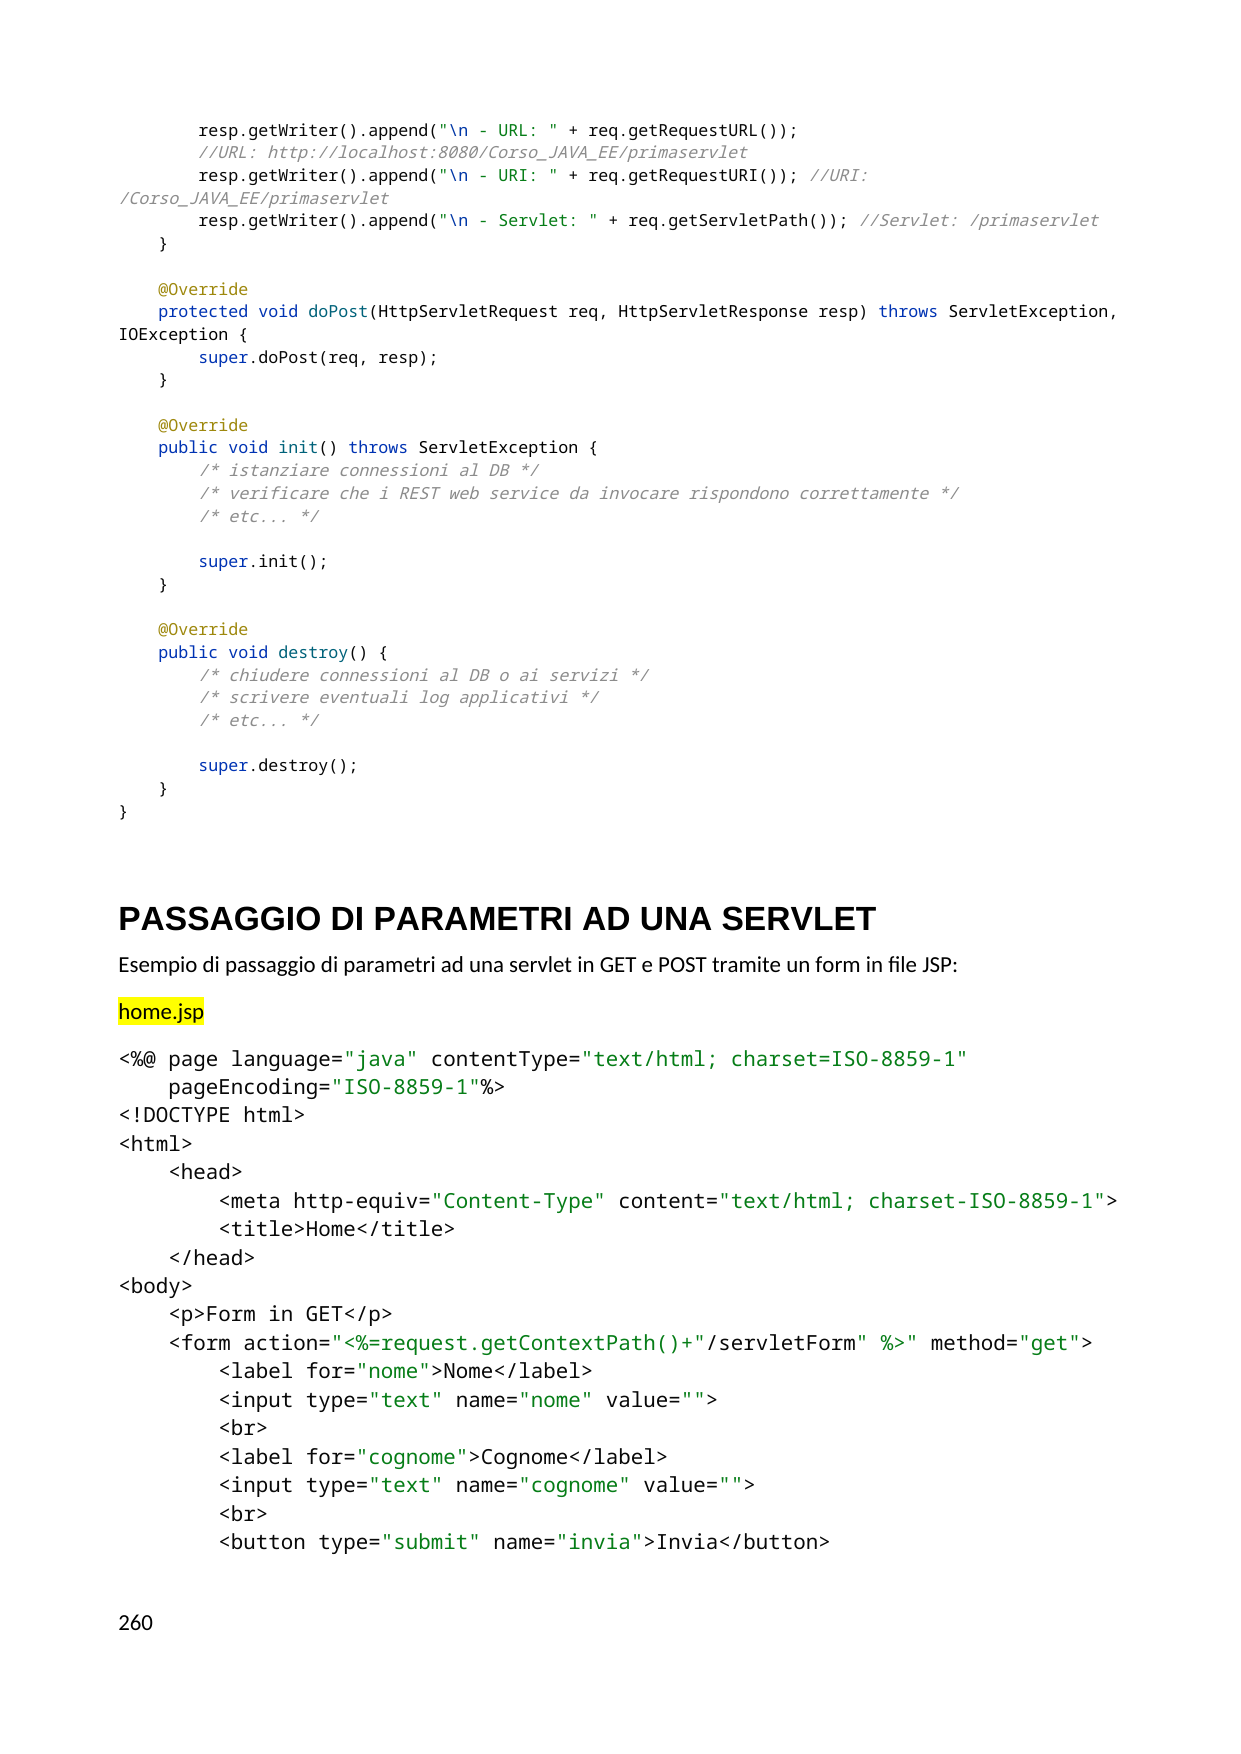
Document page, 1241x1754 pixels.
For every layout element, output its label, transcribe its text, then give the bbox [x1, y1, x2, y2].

text home.jsp [118, 997, 1122, 1025]
text //URL: http://localhost:8080/Corso_JAVA_EE/primaservlet resp.getWriter().append("\n - URI: " + req.getRequestURI()); //URI: /Corso_JAVA_EE/primaservlet resp.getWriter().append("\n - Servlet: " + req.getServletPath()); //Servlet: /primaservlet } @Override protected void doPost(HttpServletRequest req, HttpServletResponse resp) throws ServletException, IOException { super.doPost(req, resp); } @Override public void init() throws ServletException { /* istanziare connessioni al DB */ /* verificare che i REST web service da invocare rispondono correttamente */ /* etc... */ super.init(); } @Override public void destroy() { /* chiudere connessioni al DB o ai servizi */ /* scrivere eventuali log applicativi */ /* etc... */ super.destroy(); } } [118, 141, 1122, 822]
text <%@ page language="java" contentType="text/html; charset=ISO-8859-1" pageEncoding="ISO-8859-1"%> <!DOCTYPE html> <html> <head> <meta http-equiv="Content-Type" content="text/html; charset-ISO-8859-1"> <title>Home</title> </head> <body> <p>Form in GET</p> <form action="<%=request.getContextPath()+"/servletForm" %>" method="get"> <label for="nome">Nome</label> <input type="text" name="nome" value=""> <br> <label for="cognome">Cognome</label> <input type="text" name="cognome" value=""> <br> <button type="submit" name="invia">Invia</button> [118, 1044, 1122, 1556]
text resp.getWriter().append("\n - URL: " + req.getRequestURL()); [118, 118, 1122, 141]
subtitle PASSAGGIO DI PARAMETRI AD UNA SERVLET [118, 899, 1122, 938]
text Esempio di passaggio di parametri ad una servlet in GET e POST tramite un form in file JSP: [118, 950, 1122, 978]
